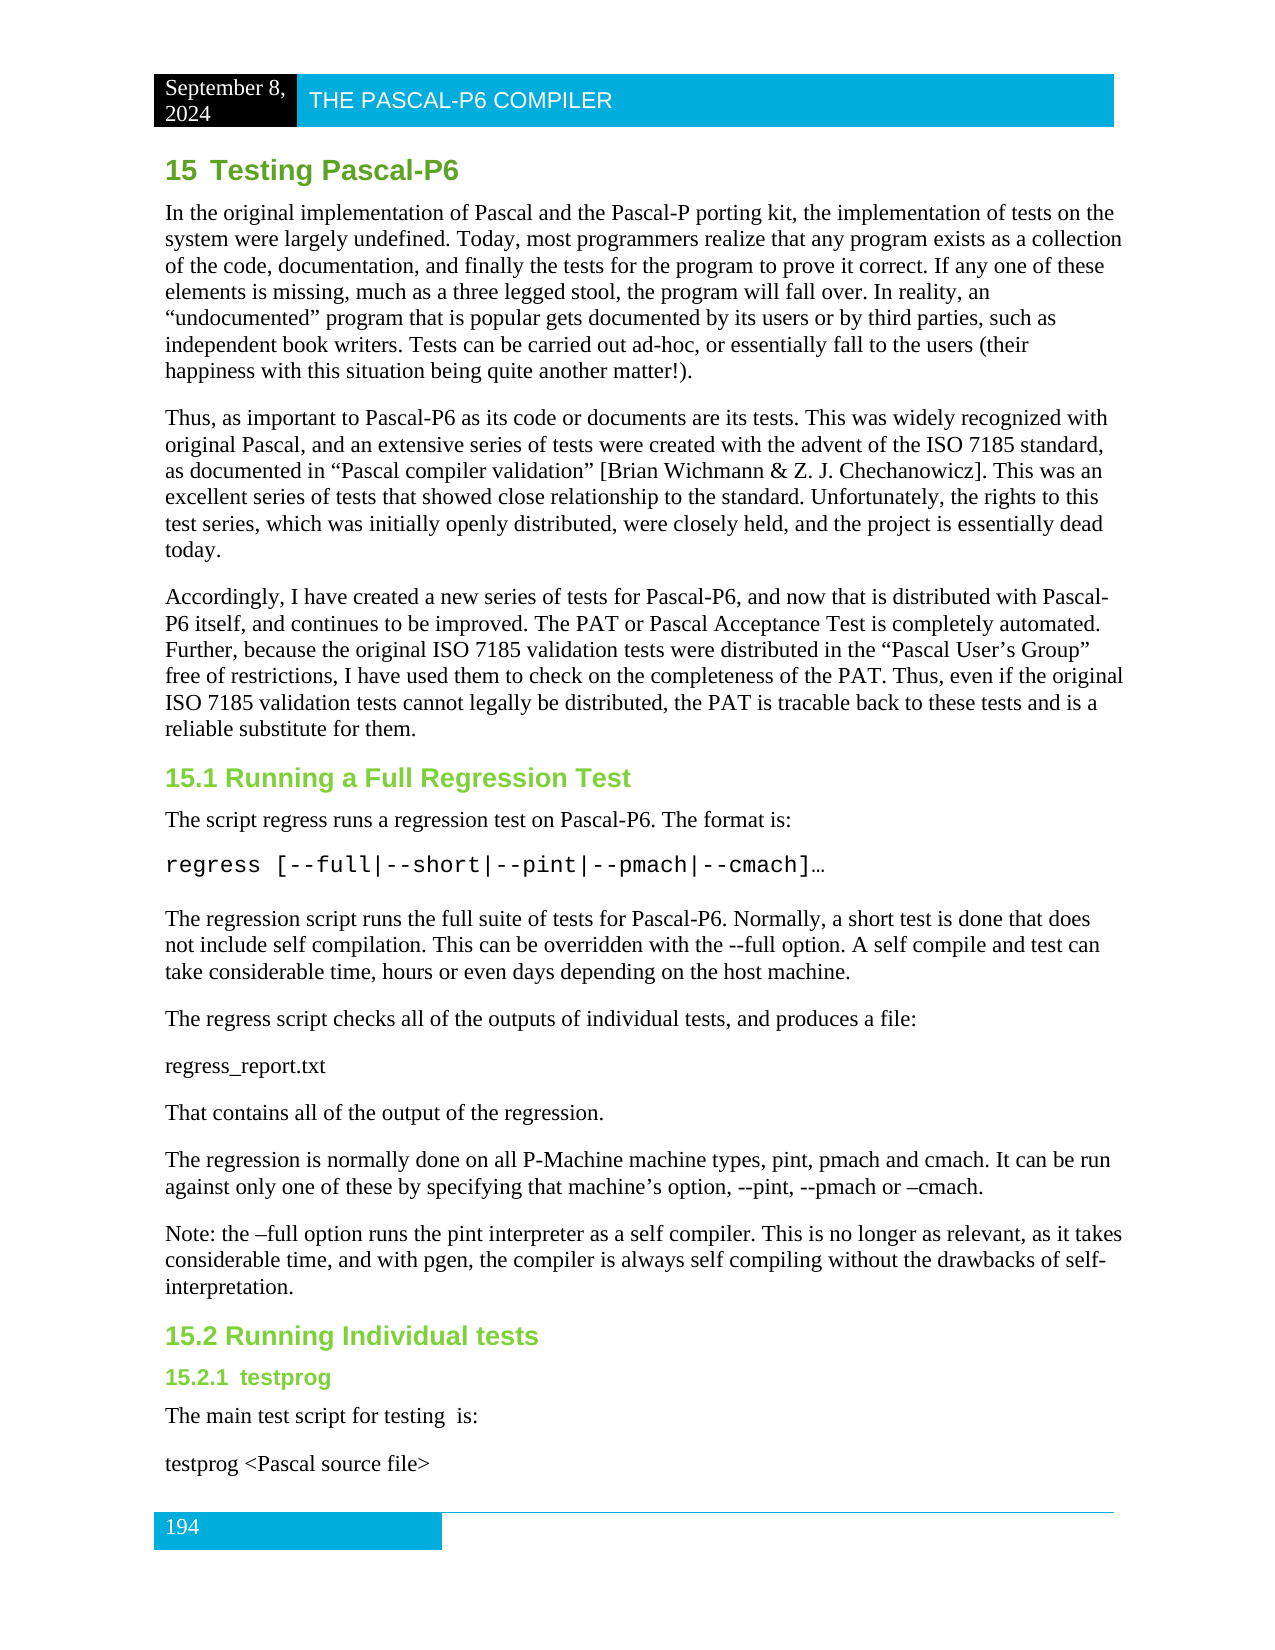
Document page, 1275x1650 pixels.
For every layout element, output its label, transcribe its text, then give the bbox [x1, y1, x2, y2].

text The main test script for testing is: [165, 1402, 1125, 1429]
text regress [--full|--short|--pint|--pmach|--cmach]… [165, 853, 1125, 879]
subtitle Running Individual tests [165, 1320, 1125, 1351]
text The regression is normally done on all P-Machine machine types, pint, pmach and cmach. It can be run against only one of these by specifying that machine’s option, --pint, --pmach or –cmach. [165, 1146, 1125, 1199]
text That contains all of the output of the regression. [165, 1099, 1125, 1126]
text Thus, as important to Pascal-P6 as its code or documents are its tests. This was widely recognized with original Pascal, and an extensive series of tests were created with the advent of the ISO 7185 standard, as documented in “Pascal compiler validation” [Brian Wichmann & Z. J. Chechanowicz]. This was an excellent series of tests that showed close relationship to the standard. Unfortunately, the rights to this test series, which was initially openly distributed, were closely held, and the project is essentially dead today. [165, 404, 1125, 562]
subtitle testprog [165, 1364, 1125, 1390]
text The regress script checks all of the outputs of individual tests, and produces a file: [165, 1005, 1125, 1031]
subtitle Testing Pascal-P6 [165, 153, 1125, 186]
text Accordingly, I have created a new series of tests for Pascal-P6, and now that is distributed with Pascal-P6 itself, and continues to be improved. The PAT or Pascal Acceptance Test is completely automated. Further, because the original ISO 7185 validation tests were distributed in the “Pascal User’s Group” free of restrictions, I have used them to check on the completeness of the PAT. Thus, even if the original ISO 7185 validation tests cannot legally be distributed, the PAT is tracable back to these tests and is a reliable substitute for them. [165, 583, 1125, 741]
text testprog <Pascal source file> [165, 1450, 1125, 1476]
text The script regress runs a regression test on Pascal-P6. The format is: [165, 806, 1125, 832]
text In the original implementation of Pascal and the Pascal-P porting kit, the implementation of tests on the system were largely undefined. Today, most programmers realize that any program exists as a collection of the code, documentation, and finally the tests for the program to prove it correct. If any one of these elements is missing, much as a three legged stool, the program will fall over. In reality, an “undocumented” program that is popular gets documented by its users or by third parties, such as independent book writers. Tests can be carried out ad-hoc, or essentially fall to the users (their happiness with this situation being quite another matter!). [165, 199, 1125, 383]
text regress_report.txt [165, 1052, 1125, 1078]
text Note: the –full option runs the pint interpreter as a self compiler. This is no longer as relevant, as it takes considerable time, and with pgen, the compiler is always self compiling without the drawbacks of self-interpretation. [165, 1220, 1125, 1299]
subtitle Running a Full Regression Test [165, 762, 1125, 793]
text The regression script runs the full suite of tests for Pascal-P6. Normally, a short test is done that does not include self compilation. This can be overridden with the --full option. A self compile and test can take considerable time, hours or even days depending on the host machine. [165, 905, 1125, 984]
